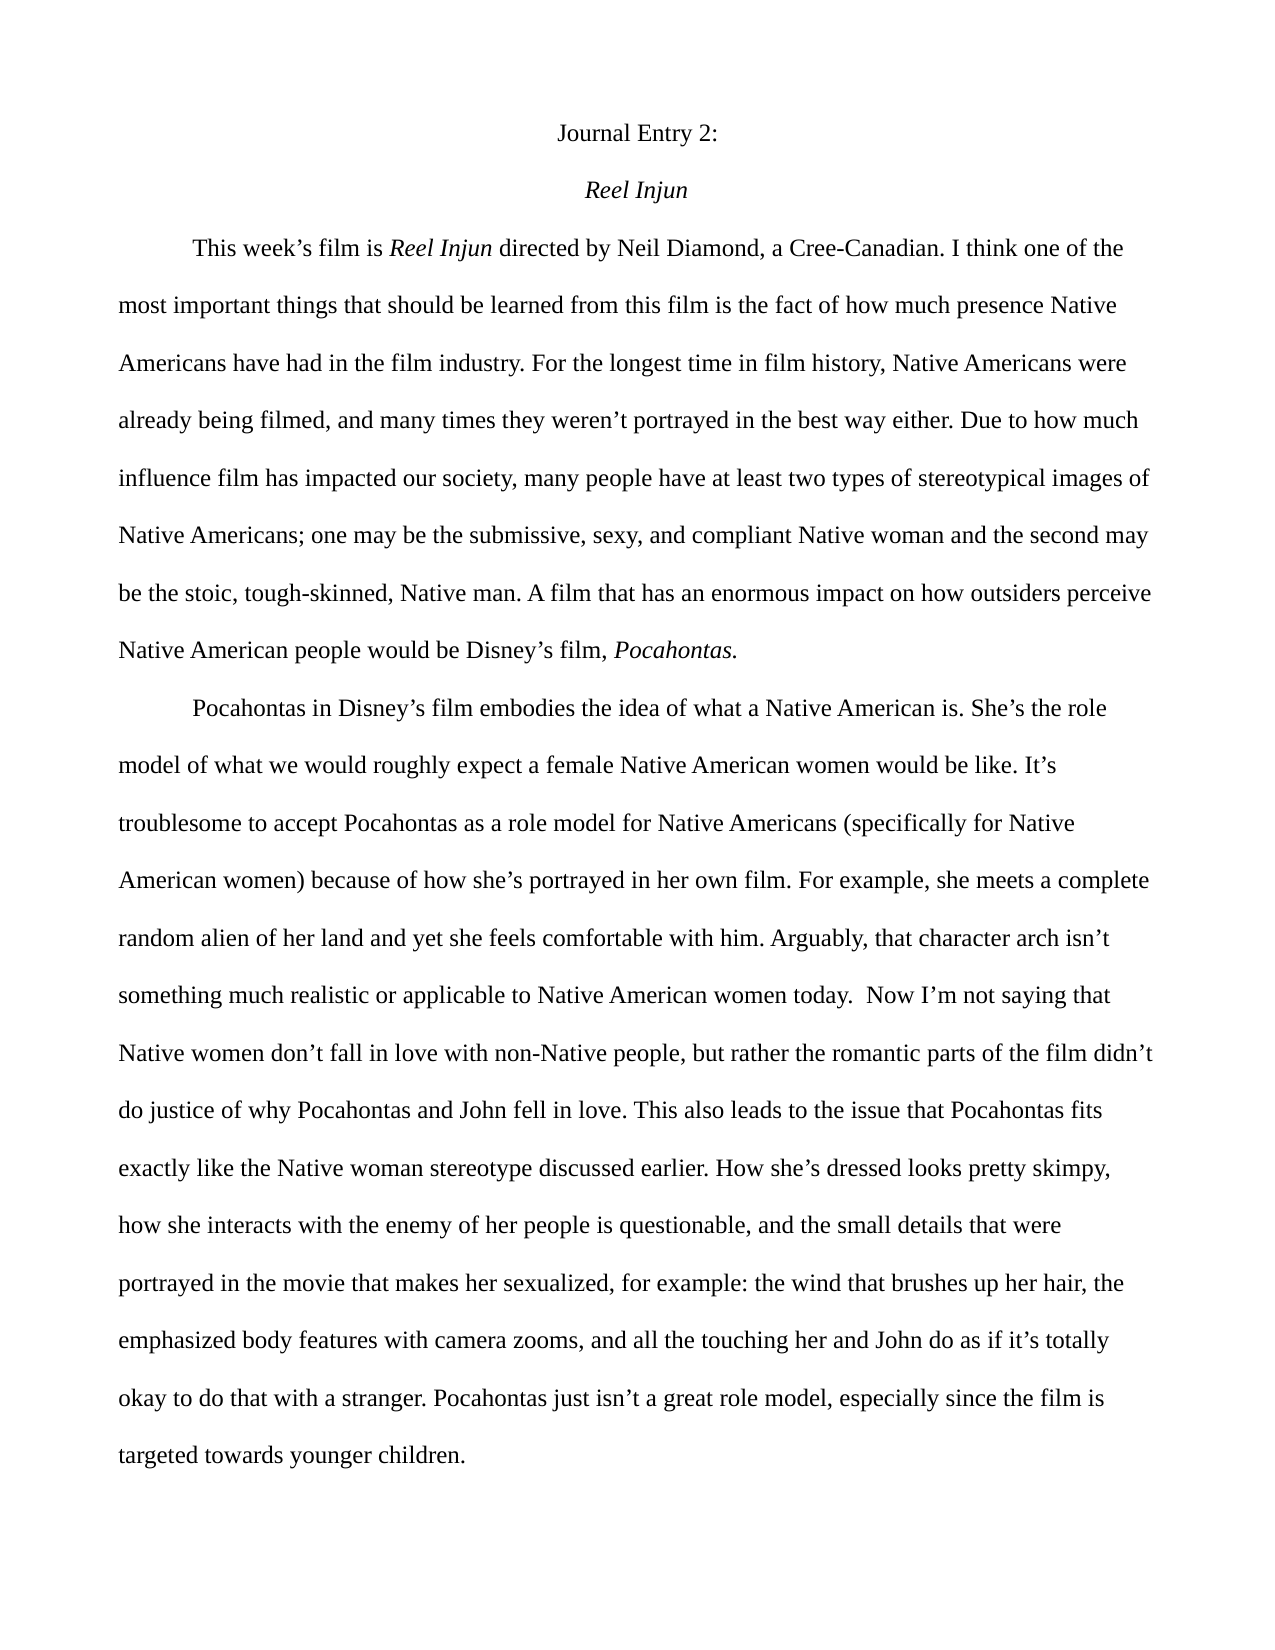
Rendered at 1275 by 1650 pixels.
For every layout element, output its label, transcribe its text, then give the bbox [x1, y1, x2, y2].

text Journal Entry 2: [118, 118, 1157, 147]
text Reel Injun [118, 176, 1157, 204]
text This week’s film is Reel Injun directed by Neil Diamond, a Cree-Canadian. I think one of the most important things that should be learned from this film is the fact of how much presence Native Americans have had in the film industry. For the longest time in film history, Native Americans were already being filmed, and many times they weren’t portrayed in the best way either. Due to how much influence film has impacted our society, many people have at least two types of stereotypical images of Native Americans; one may be the submissive, sexy, and compliant Native woman and the second may be the stoic, tough-skinned, Native man. A film that has an enormous impact on how outsiders perceive Native American people would be Disney’s film, Pocahontas. [118, 233, 1157, 664]
text Pocahontas in Disney’s film embodies the idea of what a Native American is. She’s the role model of what we would roughly expect a female Native American women would be like. It’s troublesome to accept Pocahontas as a role model for Native Americans (specifically for Native American women) because of how she’s portrayed in her own film. For example, she meets a complete random alien of her land and yet she feels comfortable with him. Arguably, that character arch isn’t something much realistic or applicable to Native American women today. Now I’m not saying that Native women don’t fall in love with non-Native people, but rather the romantic parts of the film didn’t do justice of why Pocahontas and John fell in love. This also leads to the issue that Pocahontas fits exactly like the Native woman stereotype discussed earlier. How she’s dressed looks pretty skimpy, how she interacts with the enemy of her people is questionable, and the small details that were portrayed in the movie that makes her sexualized, for example: the wind that brushes up her hair, the emphasized body features with camera zooms, and all the touching her and John do as if it’s totally okay to do that with a stranger. Pocahontas just isn’t a great role model, especially since the film is targeted towards younger children. [118, 693, 1157, 1469]
